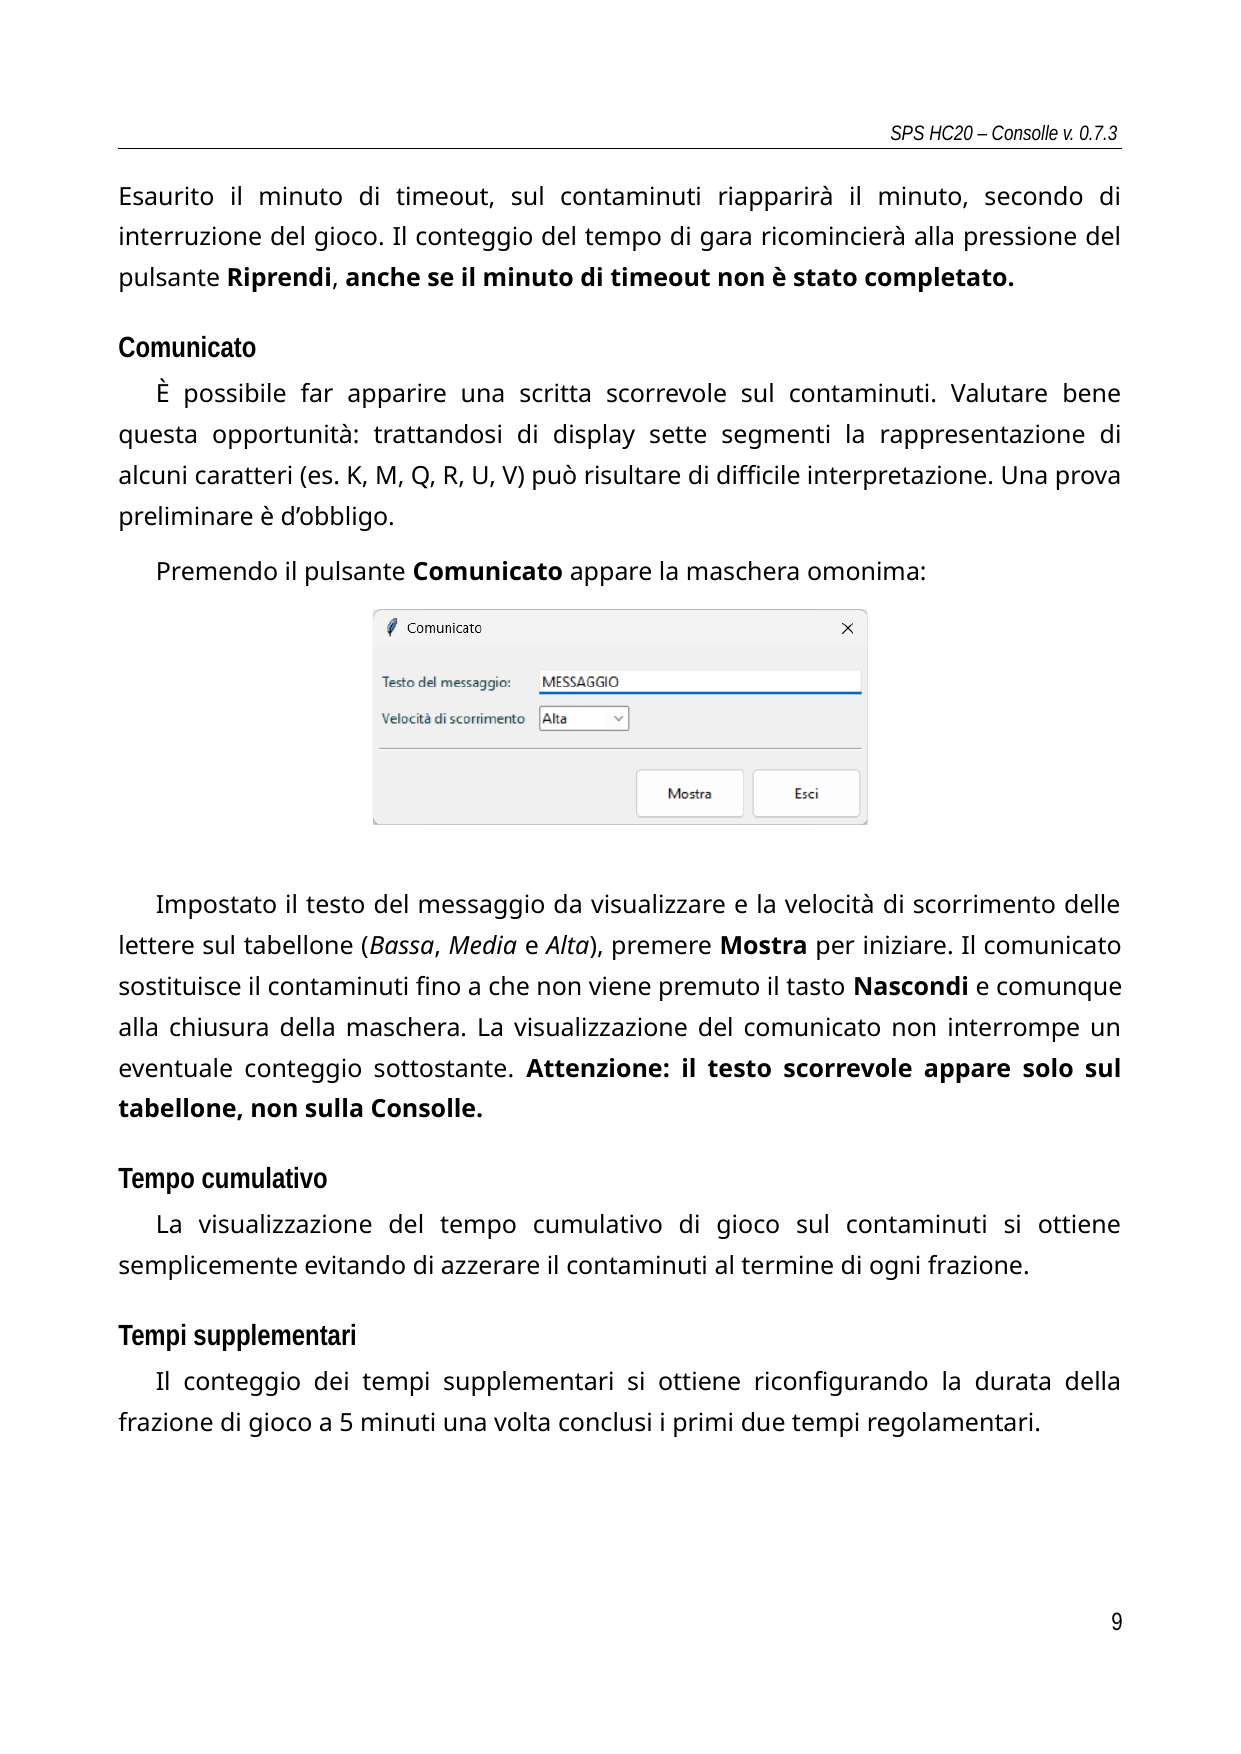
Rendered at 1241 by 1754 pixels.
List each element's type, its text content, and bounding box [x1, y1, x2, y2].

subtitle Tempi supplementari [118, 1318, 1122, 1351]
subtitle Comunicato [118, 330, 1122, 363]
picture [372, 609, 868, 825]
text Il conteggio dei tempi supplementari si ottiene riconfigurando la durata della frazione di gioco a 5 minuti una volta conclusi i primi due tempi regolamentari. [118, 1364, 1122, 1439]
text Premendo il pulsante Comunicato appare la maschera omonima: [118, 554, 1122, 588]
text La visualizzazione del tempo cumulativo di gioco sul contaminuti si ottiene semplicemente evitando di azzerare il contaminuti al termine di ogni frazione. [118, 1207, 1122, 1282]
text È possibile far apparire una scritta scorrevole sul contaminuti. Valutare bene questa opportunità: trattandosi di display sette segmenti la rappresentazione di alcuni caratteri (es. K, M, Q, R, U, V) può risultare di difficile interpretazione. Una prova preliminare è d’obbligo. [118, 376, 1122, 532]
subtitle Tempo cumulativo [118, 1161, 1122, 1194]
text Impostato il testo del messaggio da visualizzare e la velocità di scorrimento delle lettere sul tabellone (Bassa, Media e Alta), premere Mostra per iniziare. Il comunicato sostituisce il contaminuti fino a che non viene premuto il tasto Nascondi e comunque alla chiusura della maschera. La visualizzazione del comunicato non interrompe un eventuale conteggio sottostante. Attenzione: il testo scorrevole appare solo sul tabellone, non sulla Consolle. [118, 887, 1122, 1125]
text Esaurito il minuto di timeout, sul contaminuti riapparirà il minuto, secondo di interruzione del gioco. Il conteggio del tempo di gara ricomincierà alla pressione del pulsante Riprendi, anche se il minuto di timeout non è stato completato. [118, 178, 1122, 294]
